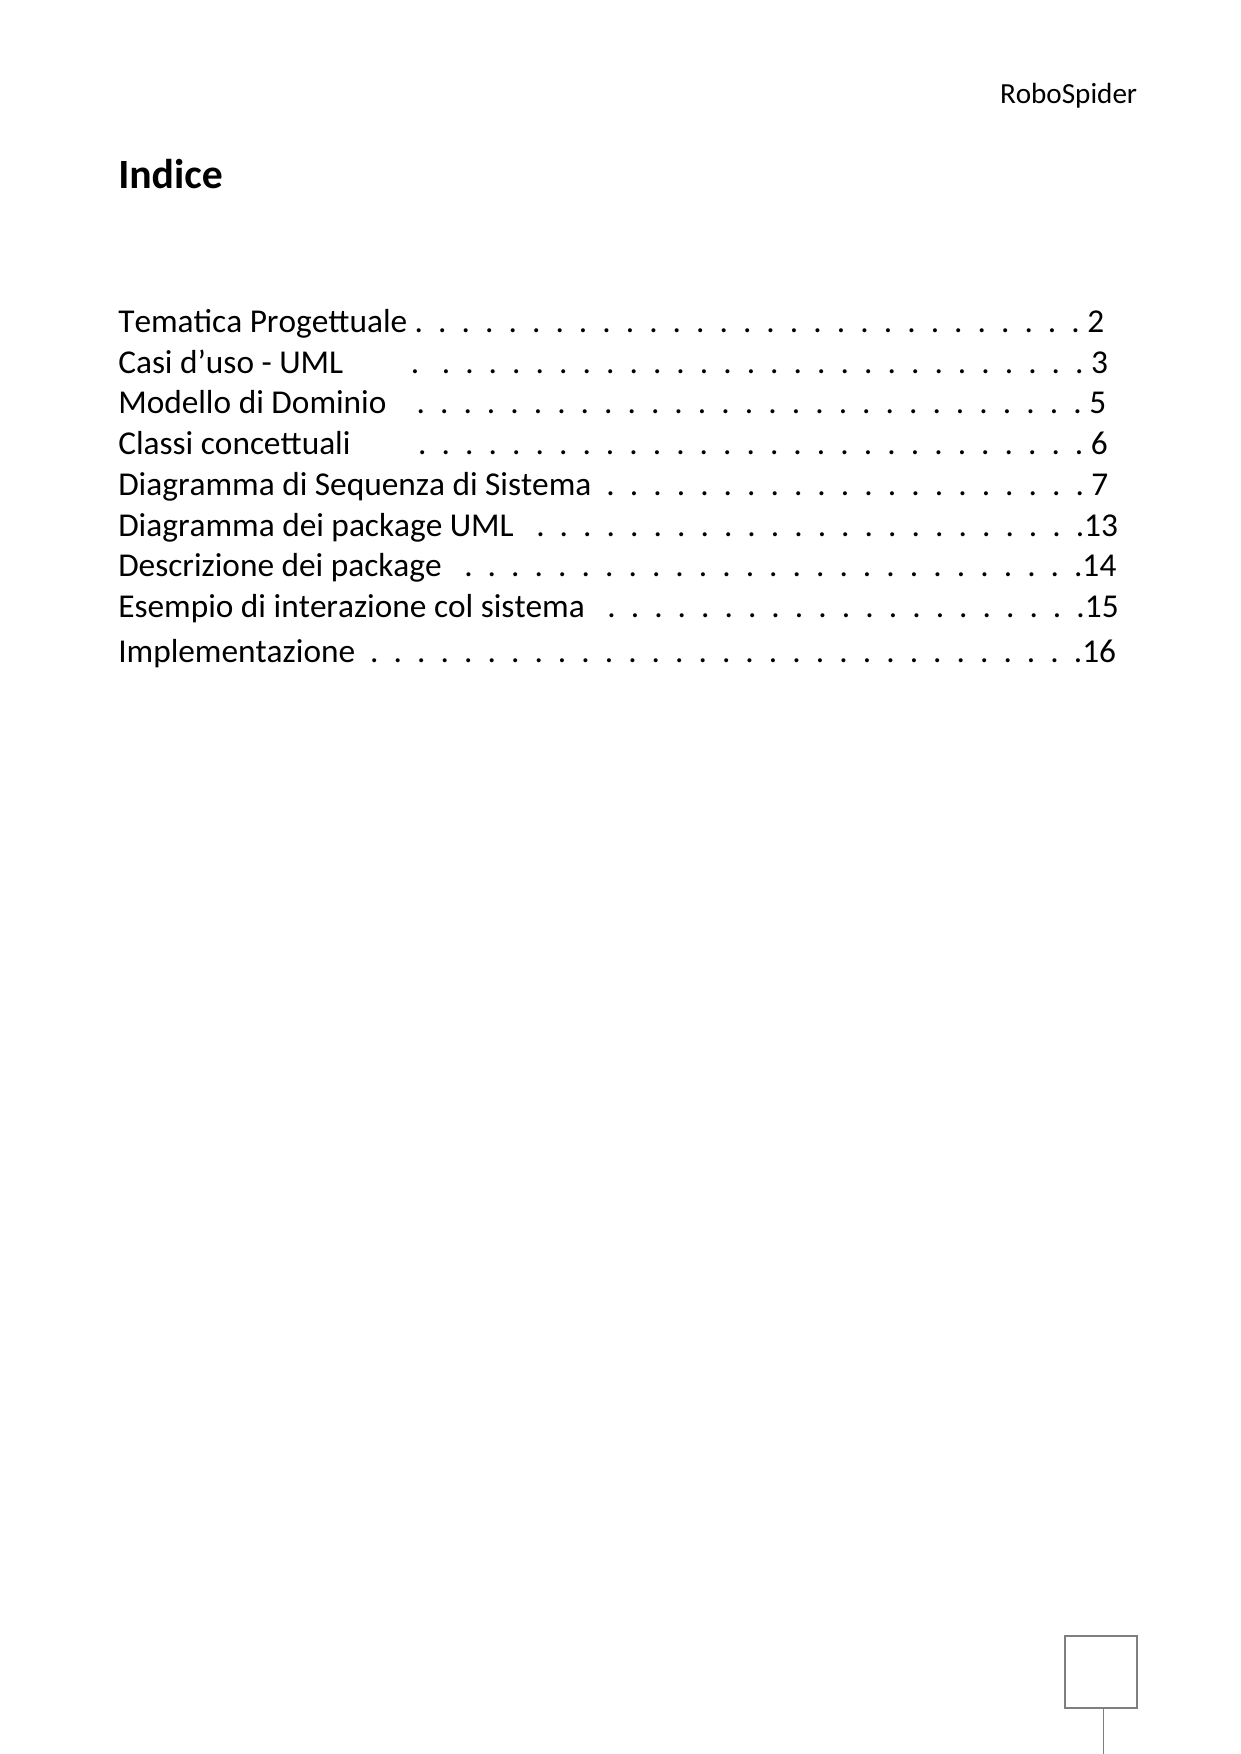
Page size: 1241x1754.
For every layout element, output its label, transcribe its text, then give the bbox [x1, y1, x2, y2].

text Classi concettuali . . . . . . . . . . . . . . . . . . . . . . . . . . . . . 6 [118, 422, 1137, 463]
text Indice [118, 148, 1137, 198]
text Diagramma dei package UML . . . . . . . . . . . . . . . . . . . . . . . .13 [118, 504, 1137, 544]
text Esempio di interazione col sistema . . . . . . . . . . . . . . . . . . . . .15 Implementazione . . . . . . . . . . . . . . . . . . . . . . . . . . . . . . .16 [118, 585, 1137, 671]
text Tematica Progettuale . . . . . . . . . . . . . . . . . . . . . . . . . . . . . 2 [118, 300, 1122, 341]
text Descrizione dei package . . . . . . . . . . . . . . . . . . . . . . . . . . .14 [118, 544, 1137, 585]
text Diagramma di Sequenza di Sistema . . . . . . . . . . . . . . . . . . . . . 7 [118, 463, 1137, 504]
text Casi d’uso - UML . . . . . . . . . . . . . . . . . . . . . . . . . . . . . 3 [118, 341, 1137, 382]
text Modello di Dominio . . . . . . . . . . . . . . . . . . . . . . . . . . . . . 5 [118, 382, 1137, 422]
